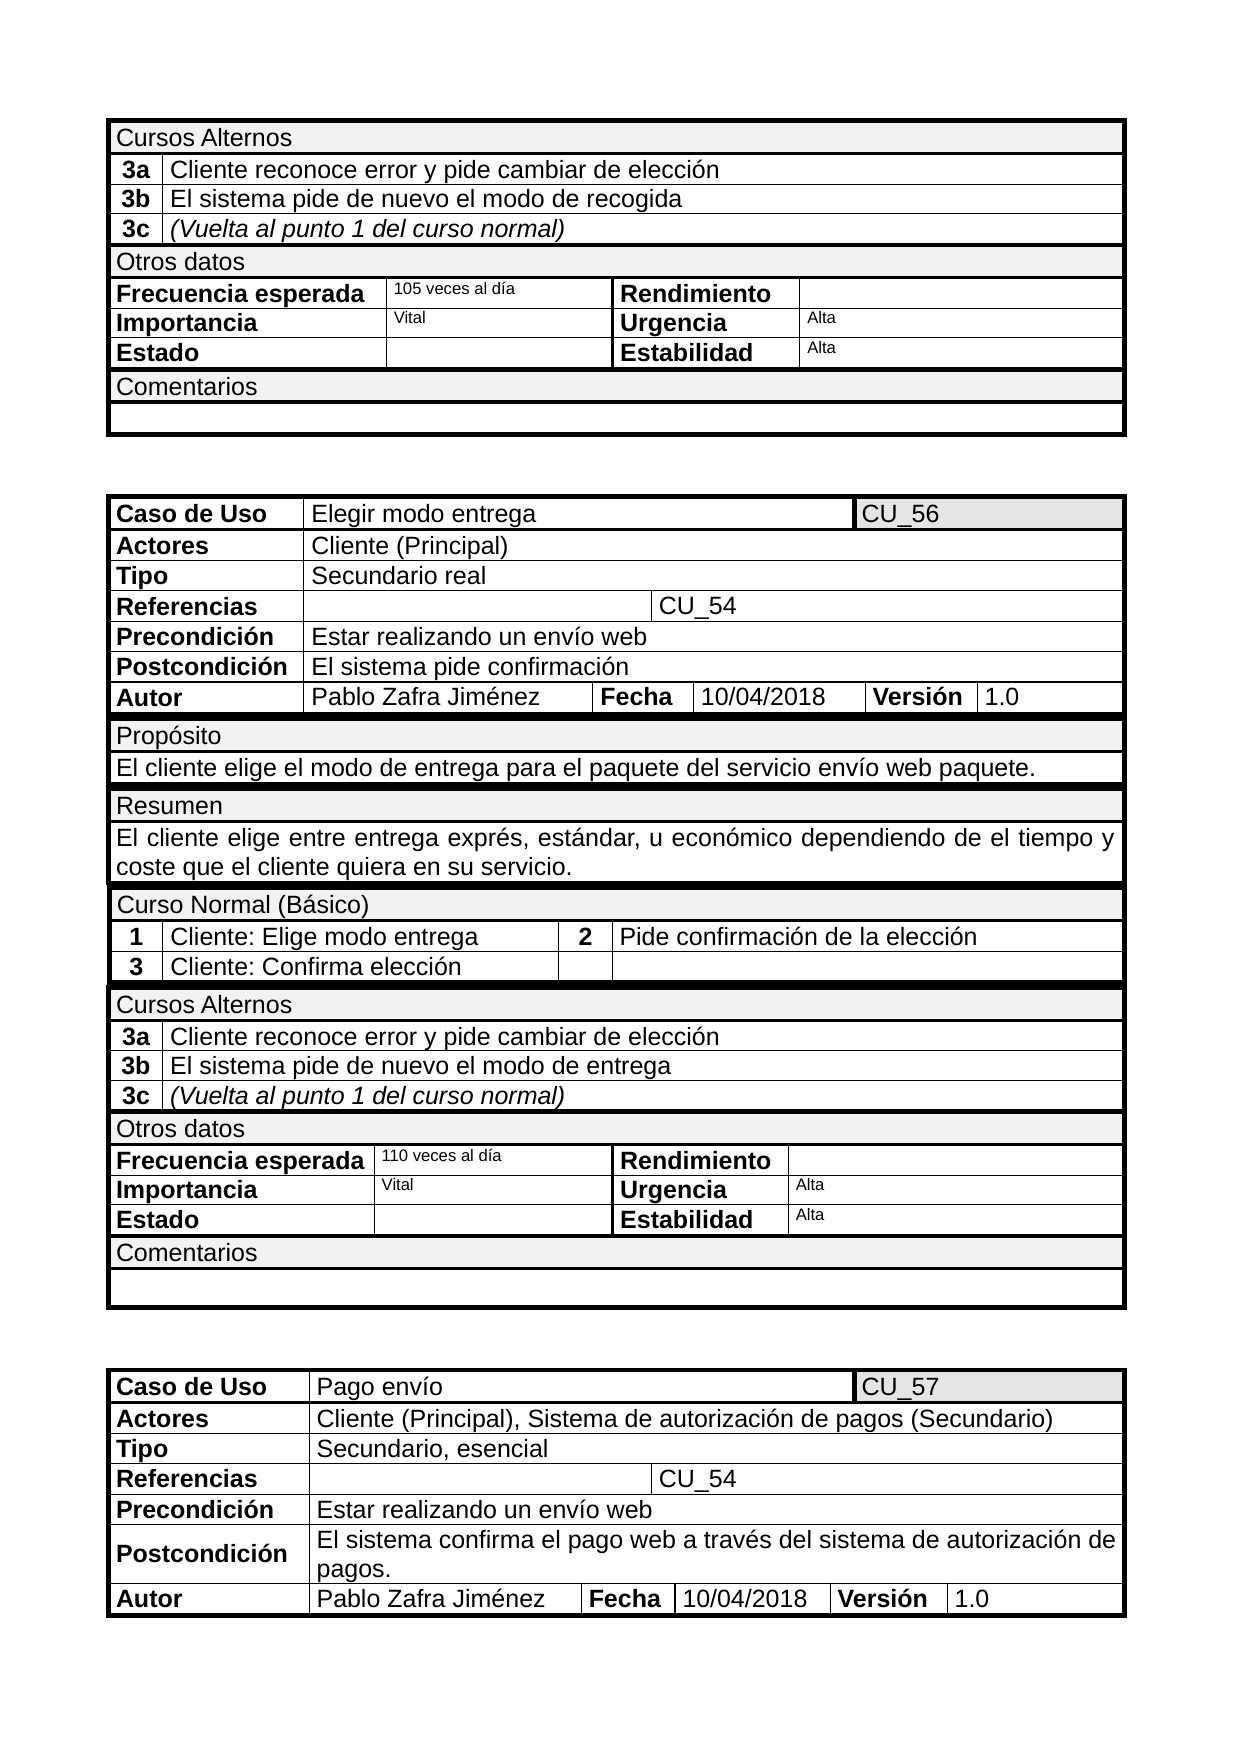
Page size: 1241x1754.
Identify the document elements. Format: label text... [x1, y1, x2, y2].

table_cell Pablo Zafra Jiménez [304, 683, 592, 712]
table_cell CU_54 [652, 1464, 1122, 1493]
table_cell Alta [789, 1176, 1122, 1204]
table_cell Postcondición [111, 652, 303, 681]
table_cell 10/04/2018 [694, 683, 865, 712]
table_cell Alta [789, 1205, 1122, 1234]
table_cell Secundario, esencial [310, 1434, 1122, 1463]
table_cell El sistema pide confirmación [304, 652, 1122, 681]
table_cell Versión [831, 1584, 947, 1613]
table_cell CU_54 [652, 591, 1122, 621]
table_header Propósito [111, 721, 1122, 750]
table_cell Fecha [582, 1584, 674, 1613]
table_cell Versión [866, 683, 977, 712]
table_cell Urgencia [614, 1176, 788, 1204]
table_cell Referencias [111, 1464, 309, 1493]
table_cell Comentarios [111, 1238, 1122, 1267]
table_cell Comentarios [111, 372, 1122, 400]
table_cell Otros datos [111, 247, 1122, 276]
table_cell Secundario real [304, 561, 1122, 590]
table_cell El cliente elige entre entrega exprés, estándar, u económico dependiendo de el tiempo y coste que el cliente quiera en su servicio. [111, 823, 1122, 881]
table_cell El cliente elige el modo de entrega para el paquete del servicio envío web paquete. [111, 753, 1122, 782]
table_cell Cliente reconoce error y pide cambiar de elección [163, 1022, 1122, 1050]
table_cell 3b [111, 1051, 162, 1079]
table_cell Postcondición [111, 1525, 309, 1582]
table_cell 3 [112, 952, 162, 980]
table_cell Tipo [111, 561, 303, 590]
table_cell [111, 404, 1122, 432]
table_cell Rendimiento [614, 279, 799, 308]
table_cell Vital [387, 309, 611, 337]
table_header Caso de Uso [111, 499, 303, 528]
table_cell Estado [111, 338, 386, 367]
table_cell Alta [800, 309, 1122, 337]
table_cell 1.0 [948, 1584, 1122, 1613]
table_cell Fecha [593, 683, 693, 712]
table_cell Actores [111, 1404, 309, 1433]
table_cell El sistema pide de nuevo el modo de recogida [163, 185, 1122, 213]
table_cell Estar realizando un envío web [310, 1495, 1122, 1524]
table_cell Importancia [111, 309, 386, 337]
table_cell 110 veces al día [375, 1146, 611, 1175]
table_cell 1.0 [978, 683, 1122, 712]
table_cell Cliente: Elige modo entrega [163, 922, 558, 951]
table_cell Cliente reconoce error y pide cambiar de elección [163, 155, 1122, 183]
table_cell 3c [111, 214, 162, 242]
table_cell 3a [111, 155, 162, 183]
table_cell [111, 1270, 1122, 1305]
table_cell El sistema confirma el pago web a través del sistema de autorización de pagos. [310, 1525, 1122, 1582]
table_header Curso Normal (Básico) [112, 890, 1122, 919]
table_cell El sistema pide de nuevo el modo de entrega [163, 1051, 1122, 1079]
table_cell [789, 1146, 1122, 1175]
table_cell Otros datos [111, 1114, 1122, 1143]
table_header Cursos Alternos [111, 123, 1122, 152]
table_cell [304, 591, 651, 621]
table_cell (Vuelta al punto 1 del curso normal) [163, 1081, 1122, 1109]
table_cell Rendimiento [614, 1146, 788, 1175]
table_cell Autor [111, 683, 303, 712]
table_header Resumen [111, 791, 1122, 820]
table_cell Estar realizando un envío web [304, 622, 1122, 651]
table_cell [613, 952, 1122, 980]
table_cell Pablo Zafra Jiménez [310, 1584, 581, 1613]
table_cell 10/04/2018 [676, 1584, 830, 1613]
table_cell Cliente (Principal), Sistema de autorización de pagos (Secundario) [310, 1404, 1122, 1433]
table_cell Referencias [111, 591, 303, 621]
table_cell Estabilidad [614, 338, 799, 367]
table_header Caso de Uso [111, 1372, 309, 1401]
table_cell Pide confirmación de la elección [613, 922, 1122, 951]
table_cell 3b [111, 185, 162, 213]
table_cell Frecuencia esperada [111, 279, 386, 308]
table_cell Precondición [111, 622, 303, 651]
table_cell [559, 952, 612, 980]
table_cell Cliente (Principal) [304, 531, 1122, 560]
table_cell Cliente: Confirma elección [163, 952, 558, 980]
table_cell 2 [559, 922, 612, 951]
table_cell Actores [111, 531, 303, 560]
table_cell Vital [375, 1176, 611, 1204]
table_cell [800, 279, 1122, 308]
table_header CU_57 [857, 1372, 1122, 1401]
table_cell Frecuencia esperada [111, 1146, 374, 1175]
table_cell [375, 1205, 611, 1234]
table_cell Estabilidad [614, 1205, 788, 1234]
table_header CU_56 [857, 499, 1122, 528]
table_cell Tipo [111, 1434, 309, 1463]
table_cell Urgencia [614, 309, 799, 337]
table_cell Alta [800, 338, 1122, 367]
table_header Elegir modo entrega [304, 499, 852, 528]
table_cell (Vuelta al punto 1 del curso normal) [163, 214, 1122, 242]
table_header Cursos Alternos [111, 990, 1122, 1018]
table_cell 3c [111, 1081, 162, 1109]
table_cell 3a [111, 1022, 162, 1050]
table_cell Estado [111, 1205, 374, 1234]
table_cell Autor [111, 1584, 309, 1613]
table_header Pago envío [310, 1372, 852, 1401]
table_cell Importancia [111, 1176, 374, 1204]
table_cell 1 [112, 922, 162, 951]
table_cell Precondición [111, 1495, 309, 1524]
table_cell [387, 338, 611, 367]
table_cell [310, 1464, 651, 1493]
table_cell 105 veces al día [387, 279, 611, 308]
